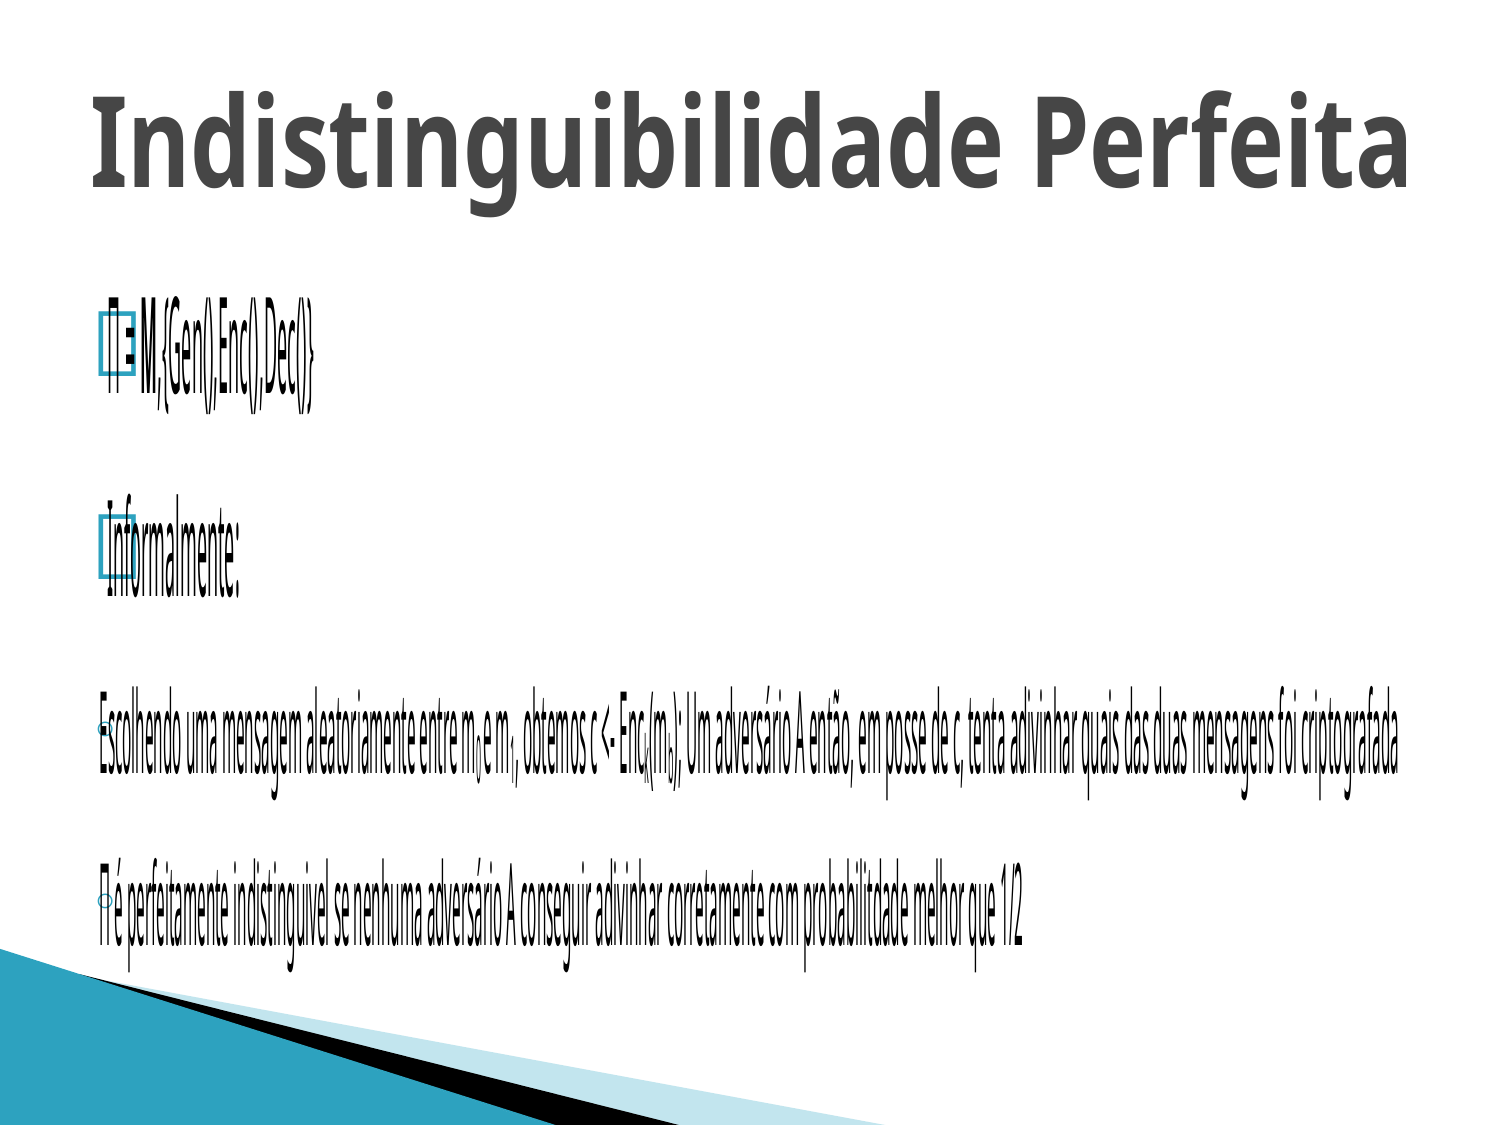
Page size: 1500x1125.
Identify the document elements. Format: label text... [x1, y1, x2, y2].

title Indistinguibilidade Perfeita [75, 45, 1426, 233]
list Π = M,{Gen(),Enc(),Dec()} Informalmente: Escolhendo uma mensagem aleatoriamente entre m0 e m1, obtemos c <- Enck(mb); Um adversário A então, em posse de c, tenta adivinhar quais das duas mensagens foi criptografada Π é perfeitamente indistinguivel se nenhuma adversário A conseguir adivinhar corretamente com probabilitdade melhor que 1/2 [75, 243, 1426, 986]
